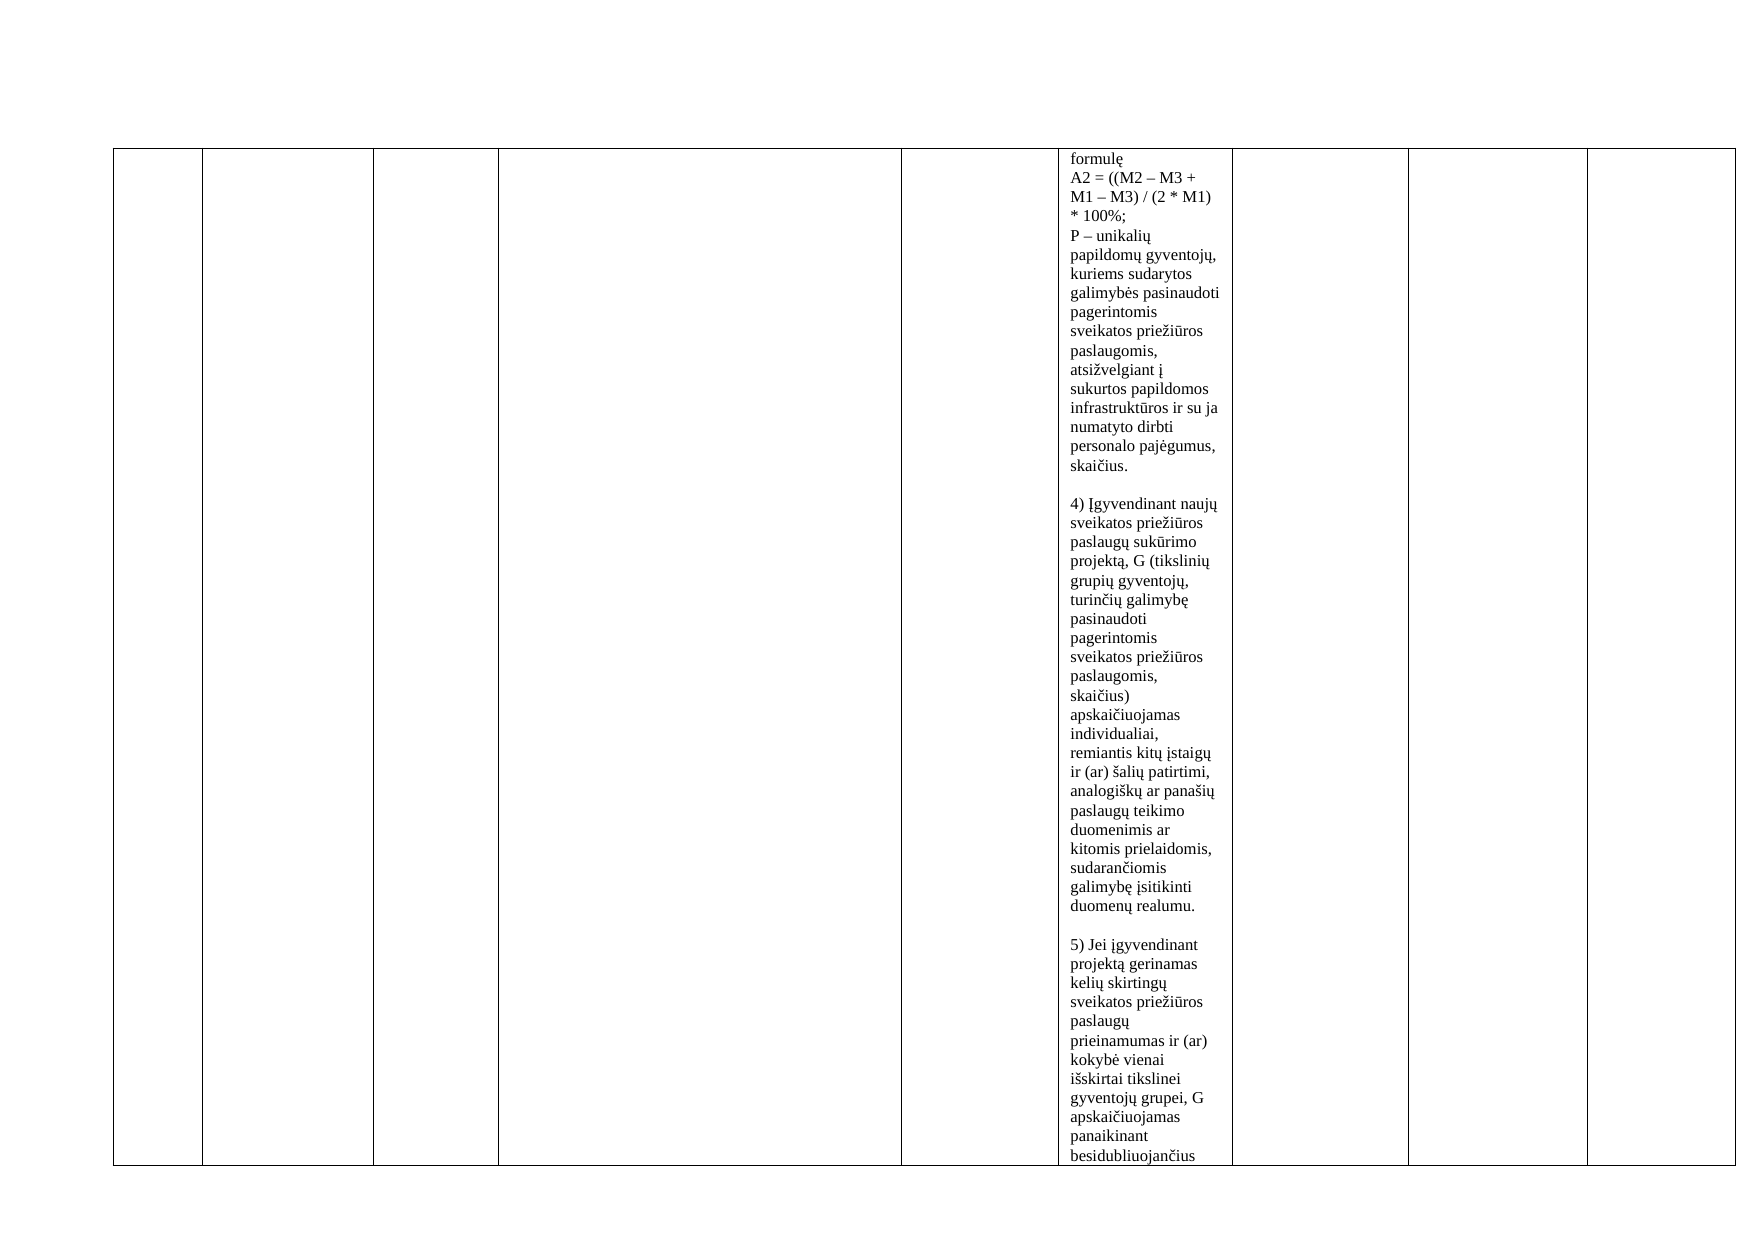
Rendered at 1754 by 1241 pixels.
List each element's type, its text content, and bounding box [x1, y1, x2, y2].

table_cell formulę A2 = ((M2 – M3 + M1 – M3) / (2 * M1) * 100%; P – unikalių papildomų gyventojų, kuriems sudarytos galimybės pasinaudoti pagerintomis sveikatos priežiūros paslaugomis, atsižvelgiant į sukurtos papildomos infrastruktūros ir su ja numatyto dirbti personalo pajėgumus, skaičius. 4) Įgyvendinant naujų sveikatos priežiūros paslaugų sukūrimo projektą, G (tikslinių grupių gyventojų, turinčių galimybę pasinaudoti pagerintomis sveikatos priežiūros paslaugomis, skaičius) apskaičiuojamas individualiai, remiantis kitų įstaigų ir (ar) šalių patirtimi, analogiškų ar panašių paslaugų teikimo duomenimis ar kitomis prielaidomis, sudarančiomis galimybę įsitikinti duomenų realumu. 5) Jei įgyvendinant projektą gerinamas kelių skirtingų sveikatos priežiūros paslaugų prieinamumas ir (ar) kokybė vienai išskirtai tikslinei gyventojų grupei, G apskaičiuojamas panaikinant besidubliuojančius [1059, 149, 1232, 1164]
table_cell [499, 149, 901, 1164]
table_cell [902, 149, 1058, 1164]
table_cell [114, 149, 202, 1164]
table_cell [1233, 149, 1408, 1164]
table_cell [1409, 149, 1587, 1164]
table_cell [203, 149, 373, 1164]
table_cell [374, 149, 498, 1164]
table_cell [1588, 149, 1735, 1164]
